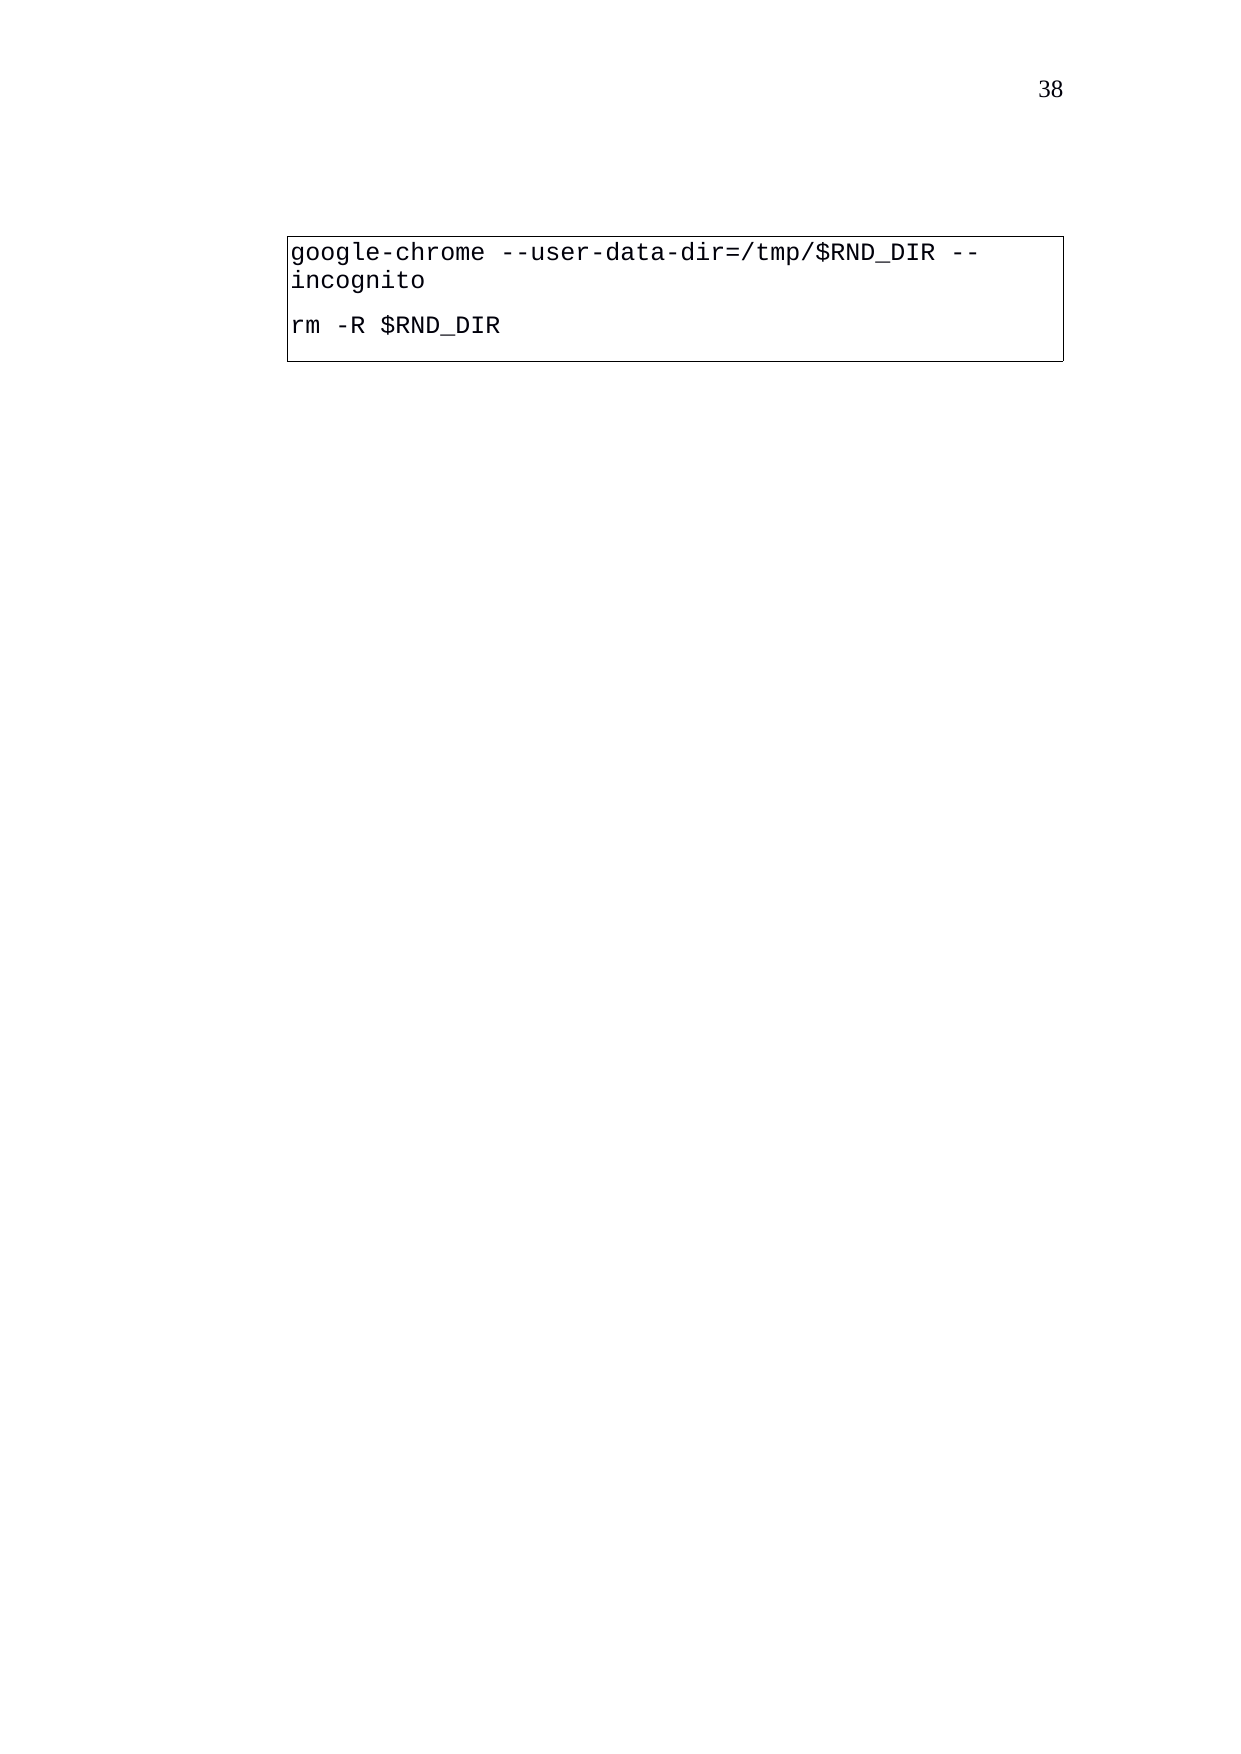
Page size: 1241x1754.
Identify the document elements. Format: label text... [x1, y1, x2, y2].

table_header google-chrome --user-data-dir=/tmp/$RND_DIR --incognito rm -R $RND_DIR [288, 237, 1063, 361]
